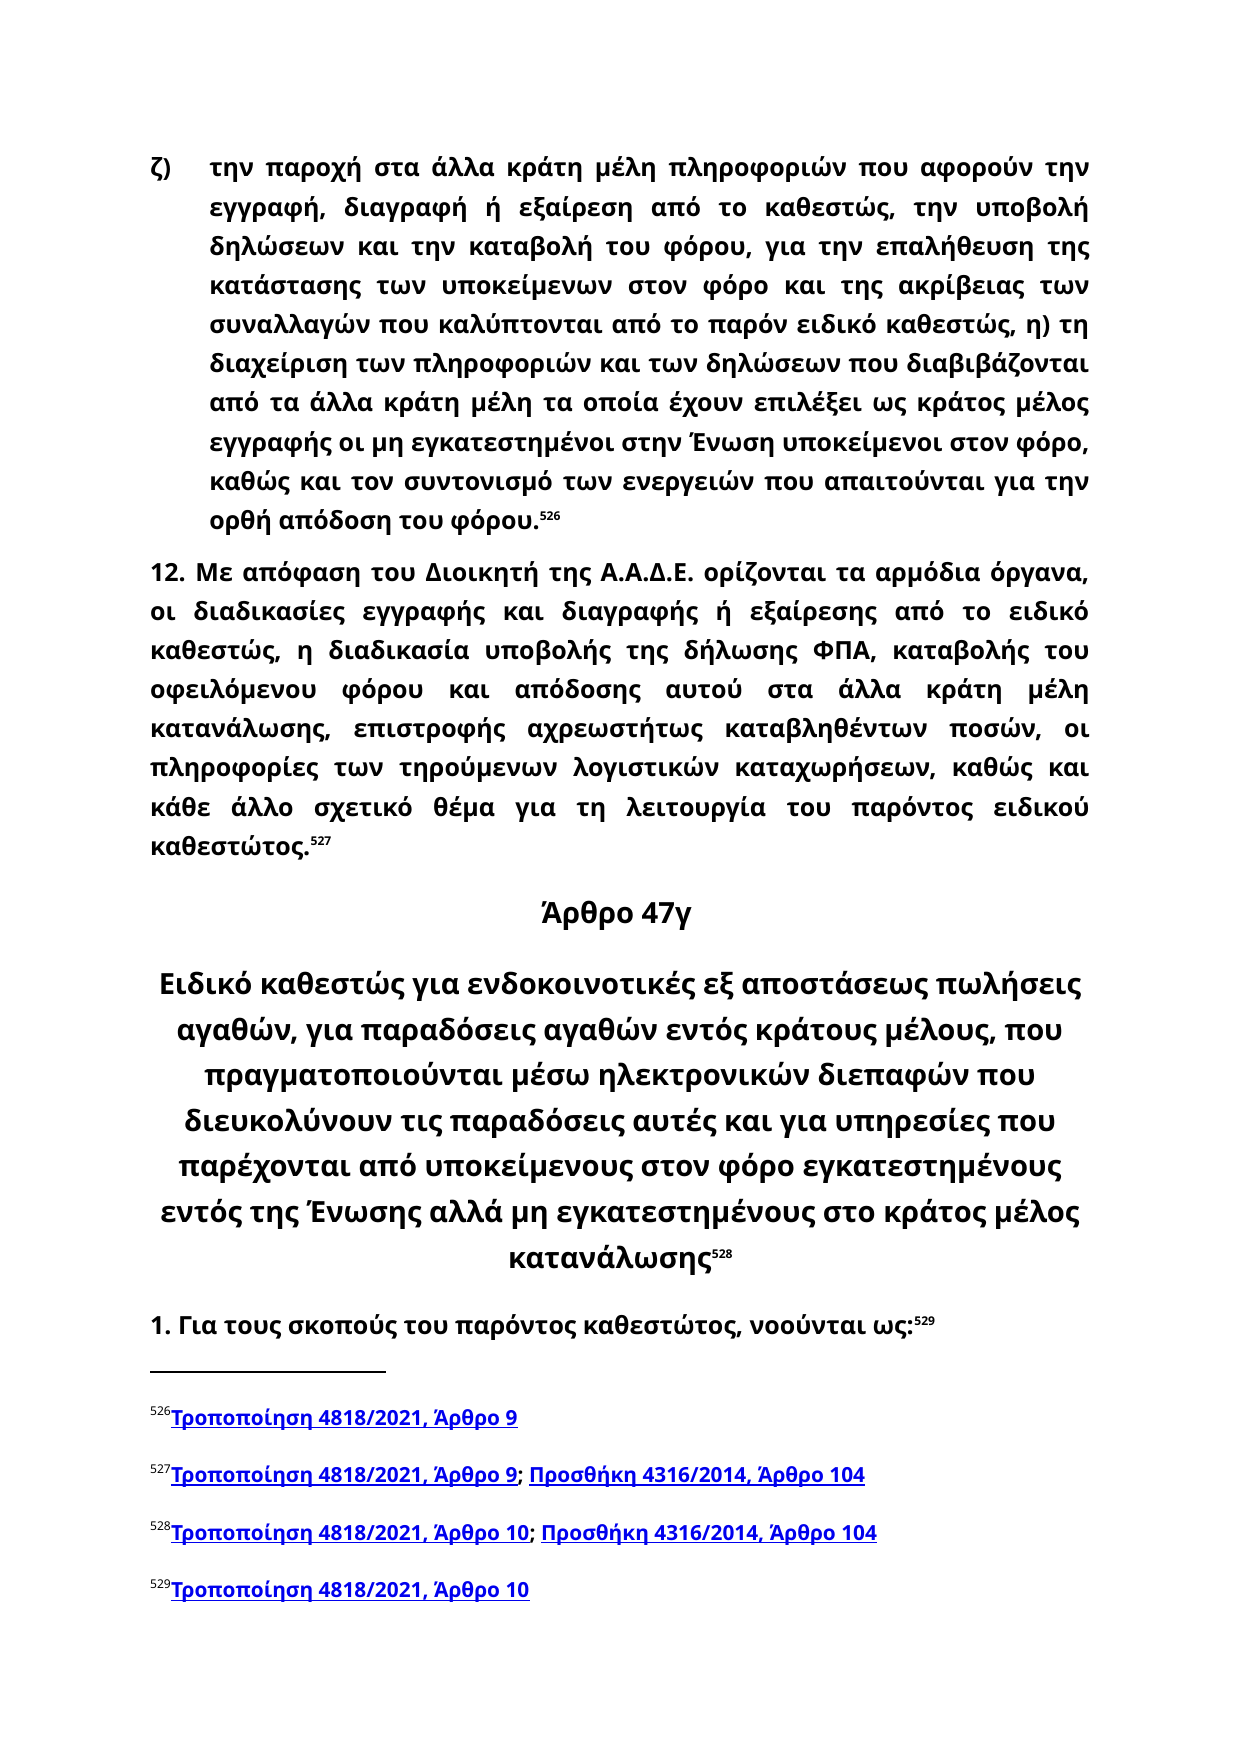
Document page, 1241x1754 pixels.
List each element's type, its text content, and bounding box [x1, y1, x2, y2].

subtitle Ειδικό καθεστώς για ενδοκοινοτικές εξ αποστάσεως πωλήσεις αγαθών, για παραδόσεις αγαθών εντός κράτους μέλους, που πραγματοποιούνται μέσω ηλεκτρονικών διεπαφών που διευκολύνουν τις παραδόσεις αυτές και για υπηρεσίες που παρέχονται από υποκείμενους στον φόρο εγκατεστημένους εντός της Ένωσης αλλά μη εγκατεστημένους στο κράτος μέλος κατανάλωσης [150, 963, 1090, 1277]
text 1. Για τους σκοπούς του παρόντος καθεστώτος, νοούνται ως: [150, 1307, 1090, 1342]
text Τροποποίηση 4818/2021, Άρθρο 9; Προσθήκη 4316/2014, Άρθρο 104 [150, 1460, 1090, 1489]
text Τροποποίηση 4818/2021, Άρθρο 10 [150, 1576, 1090, 1604]
list ζ) την παροχή στα άλλα κράτη μέλη πληροφοριών που αφορούν την εγγραφή, διαγραφή ή εξαίρεση από το καθεστώς, την υποβολή δηλώσεων και την καταβολή του φόρου, για την επαλήθευση της κατάστασης των υποκείμενων στον φόρο και της ακρίβειας των συναλλαγών που καλύπτονται από το παρόν ειδικό καθεστώς, η) τη διαχείριση των πληροφοριών και των δηλώσεων που διαβιβάζονται από τα άλλα κράτη μέλη τα οποία έχουν επιλέξει ως κράτος μέλος εγγραφής οι μη εγκατεστημένοι στην Ένωση υποκείμενοι στον φόρο, καθώς και τον συντονισμό των ενεργειών που απαιτούνται για την ορθή απόδοση του φόρου. [150, 150, 1090, 537]
text 12. Με απόφαση του Διοικητή της Α.Α.Δ.Ε. ορίζονται τα αρμόδια όργανα, οι διαδικασίες εγγραφής και διαγραφής ή εξαίρεσης από το ειδικό καθεστώς, η διαδικασία υποβολής της δήλωσης ΦΠΑ, καταβολής του οφειλόμενου φόρου και απόδοσης αυτού στα άλλα κράτη μέλη κατανάλωσης, επιστροφής αχρεωστήτως καταβληθέντων ποσών, οι πληροφορίες των τηρούμενων λογιστικών καταχωρήσεων, καθώς και κάθε άλλο σχετικό θέμα για τη λειτουργία του παρόντος ειδικού καθεστώτος. [150, 554, 1090, 862]
text Τροποποίηση 4818/2021, Άρθρο 10; Προσθήκη 4316/2014, Άρθρο 104 [150, 1518, 1090, 1546]
subtitle Άρθρο 47γ [150, 892, 1090, 932]
text Τροποποίηση 4818/2021, Άρθρο 9 [150, 1403, 1090, 1431]
